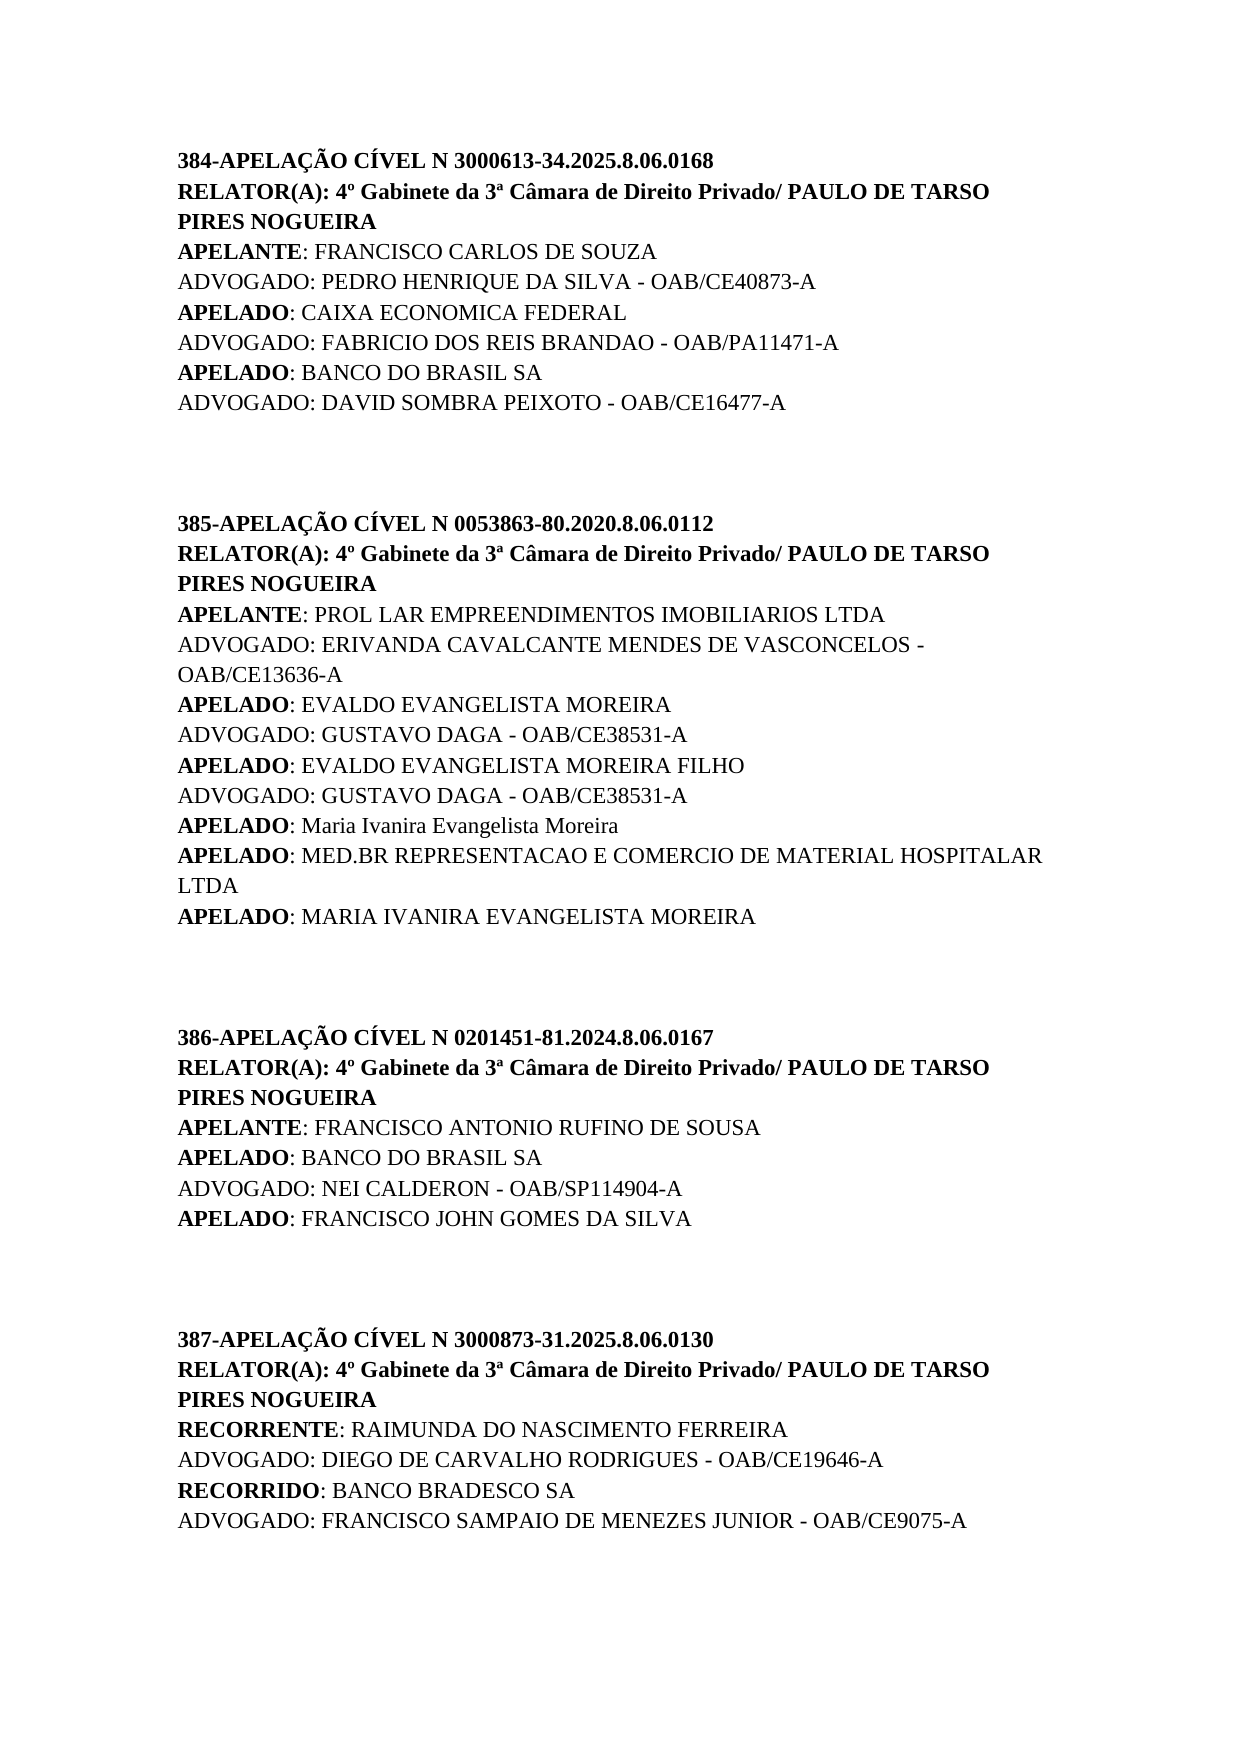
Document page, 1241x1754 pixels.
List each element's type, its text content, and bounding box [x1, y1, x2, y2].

text 384-APELAÇÃO CÍVEL N 3000613-34.2025.8.06.0168 RELATOR(A): 4º Gabinete da 3ª Câmara de Direito Privado/ PAULO DE TARSO PIRES NOGUEIRA APELANTE: FRANCISCO CARLOS DE SOUZA ADVOGADO: PEDRO HENRIQUE DA SILVA - OAB/CE40873-A APELADO: CAIXA ECONOMICA FEDERAL ADVOGADO: FABRICIO DOS REIS BRANDAO - OAB/PA11471-A APELADO: BANCO DO BRASIL SA ADVOGADO: DAVID SOMBRA PEIXOTO - OAB/CE16477-A 385-APELAÇÃO CÍVEL N 0053863-80.2020.8.06.0112 RELATOR(A): 4º Gabinete da 3ª Câmara de Direito Privado/ PAULO DE TARSO PIRES NOGUEIRA APELANTE: PROL LAR EMPREENDIMENTOS IMOBILIARIOS LTDA ADVOGADO: ERIVANDA CAVALCANTE MENDES DE VASCONCELOS - OAB/CE13636-A APELADO: EVALDO EVANGELISTA MOREIRA ADVOGADO: GUSTAVO DAGA - OAB/CE38531-A APELADO: EVALDO EVANGELISTA MOREIRA FILHO ADVOGADO: GUSTAVO DAGA - OAB/CE38531-A APELADO: Maria Ivanira Evangelista Moreira APELADO: MED.BR REPRESENTACAO E COMERCIO DE MATERIAL HOSPITALAR LTDA APELADO: MARIA IVANIRA EVANGELISTA MOREIRA 386-APELAÇÃO CÍVEL N 0201451-81.2024.8.06.0167 RELATOR(A): 4º Gabinete da 3ª Câmara de Direito Privado/ PAULO DE TARSO PIRES NOGUEIRA APELANTE: FRANCISCO ANTONIO RUFINO DE SOUSA APELADO: BANCO DO BRASIL SA ADVOGADO: NEI CALDERON - OAB/SP114904-A APELADO: FRANCISCO JOHN GOMES DA SILVA 387-APELAÇÃO CÍVEL N 3000873-31.2025.8.06.0130 RELATOR(A): 4º Gabinete da 3ª Câmara de Direito Privado/ PAULO DE TARSO PIRES NOGUEIRA RECORRENTE: RAIMUNDA DO NASCIMENTO FERREIRA ADVOGADO: DIEGO DE CARVALHO RODRIGUES - OAB/CE19646-A RECORRIDO: BANCO BRADESCO SA ADVOGADO: FRANCISCO SAMPAIO DE MENEZES JUNIOR - OAB/CE9075-A [177, 148, 1063, 1594]
